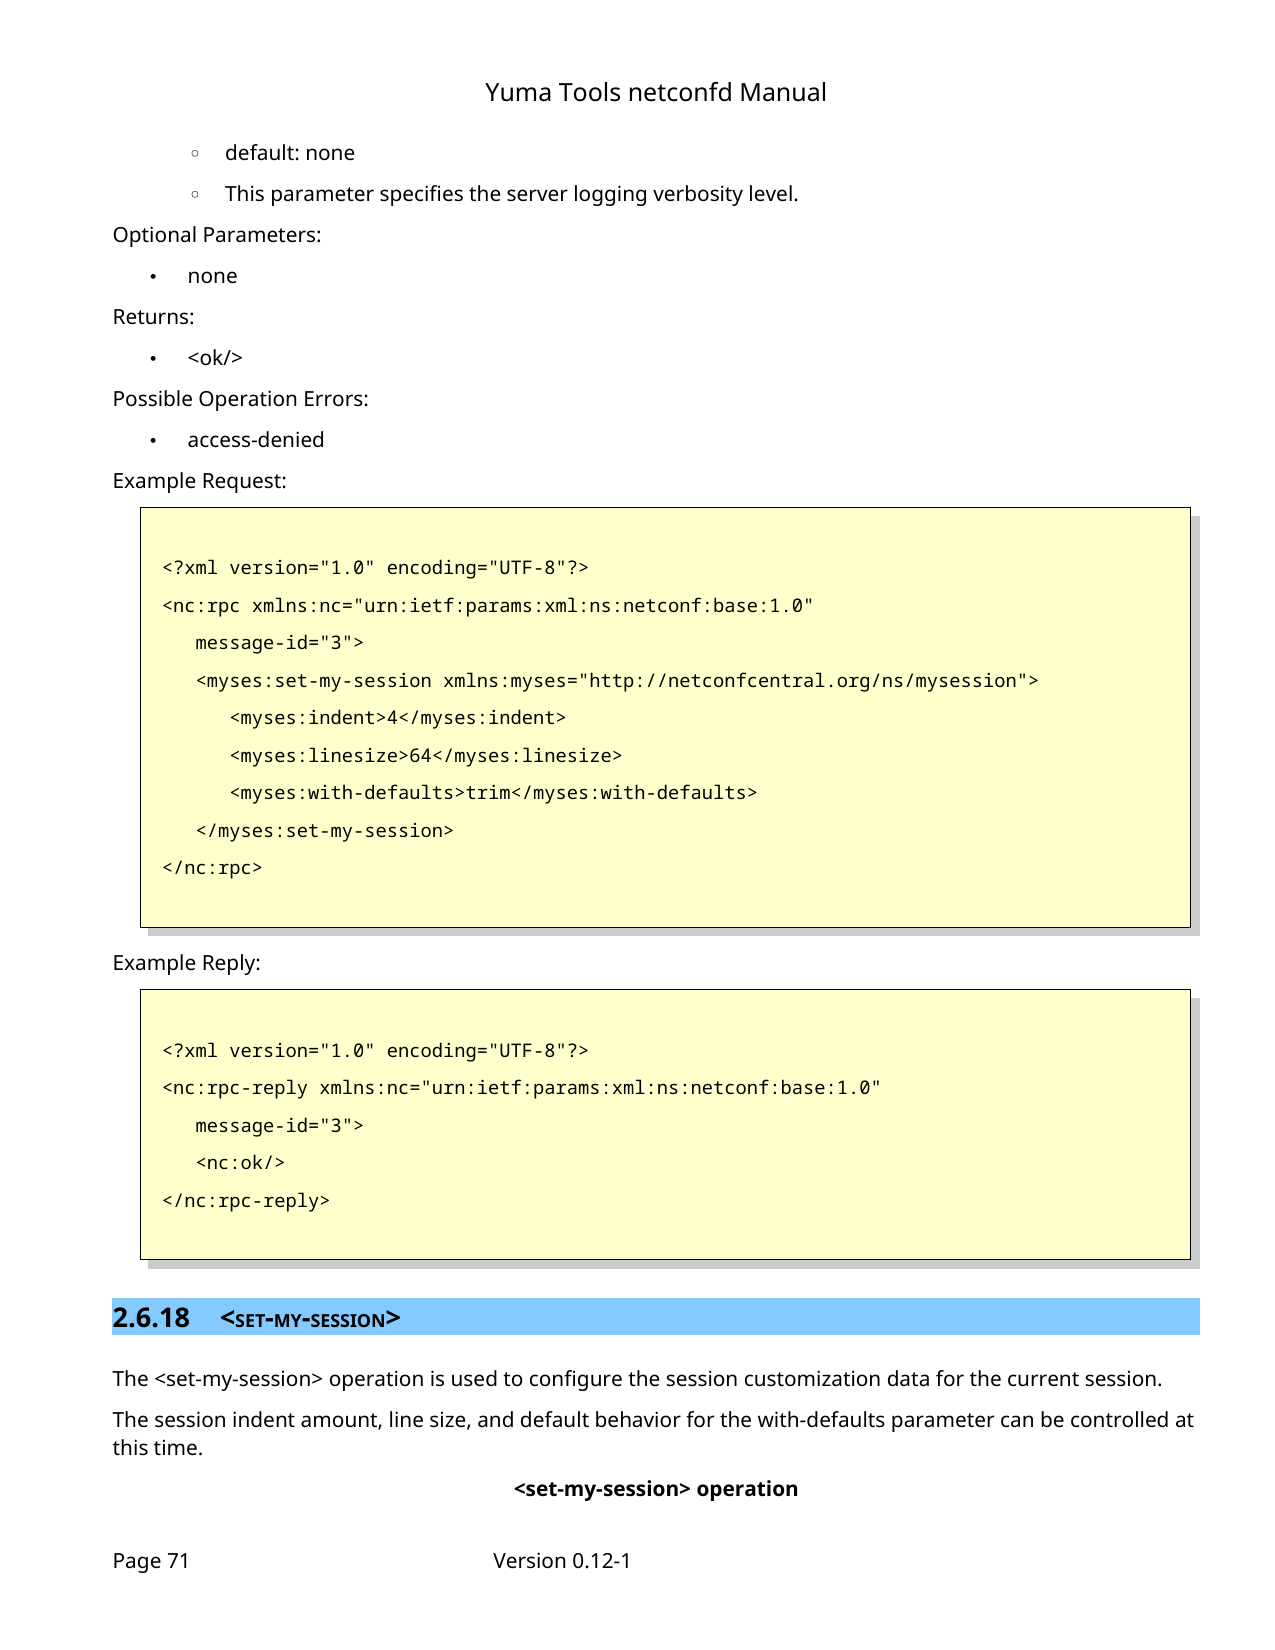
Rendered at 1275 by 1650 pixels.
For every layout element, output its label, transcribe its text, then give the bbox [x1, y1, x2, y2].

list none [150, 261, 1200, 290]
text <?xml version="1.0" encoding="UTF-8"?> [141, 1027, 1190, 1062]
text </nc:rpc> [141, 844, 1190, 880]
text The session indent amount, line size, and default behavior for the with-defaults parameter can be controlled at this time. [112, 1405, 1200, 1462]
list default: none [187, 138, 1200, 167]
text <?xml version="1.0" encoding="UTF-8"?> [141, 544, 1190, 580]
text </myses:set-my-session> [141, 807, 1190, 842]
list This parameter specifies the server logging verbosity level. [187, 179, 1200, 208]
text <nc:rpc xmlns:nc="urn:ietf:params:xml:ns:netconf:base:1.0" [141, 582, 1190, 617]
subtitle <set-my-session> [112, 1298, 1200, 1335]
subtitle <set-my-session> operation [127, 1474, 1185, 1503]
text <myses:indent>4</myses:indent> [141, 694, 1190, 730]
text Possible Operation Errors: [112, 384, 1200, 413]
text <myses:linesize>64</myses:linesize> [141, 732, 1190, 767]
text Example Request: [112, 466, 1200, 494]
text message-id="3"> [141, 1102, 1190, 1137]
text message-id="3"> [141, 619, 1190, 655]
list access-denied [150, 425, 1200, 453]
text Example Reply: [112, 948, 1200, 977]
list <ok/> [150, 343, 1200, 372]
text <nc:rpc-reply xmlns:nc="urn:ietf:params:xml:ns:netconf:base:1.0" [141, 1064, 1190, 1100]
text <myses:with-defaults>trim</myses:with-defaults> [141, 769, 1190, 805]
text The <set-my-session> operation is used to configure the session customization data for the current session. [112, 1364, 1200, 1392]
text Returns: [112, 302, 1200, 331]
text <nc:ok/> [141, 1139, 1190, 1175]
text Optional Parameters: [112, 220, 1200, 249]
text </nc:rpc-reply> [141, 1177, 1190, 1212]
text <myses:set-my-session xmlns:myses="http://netconfcentral.org/ns/mysession"> [141, 657, 1190, 692]
